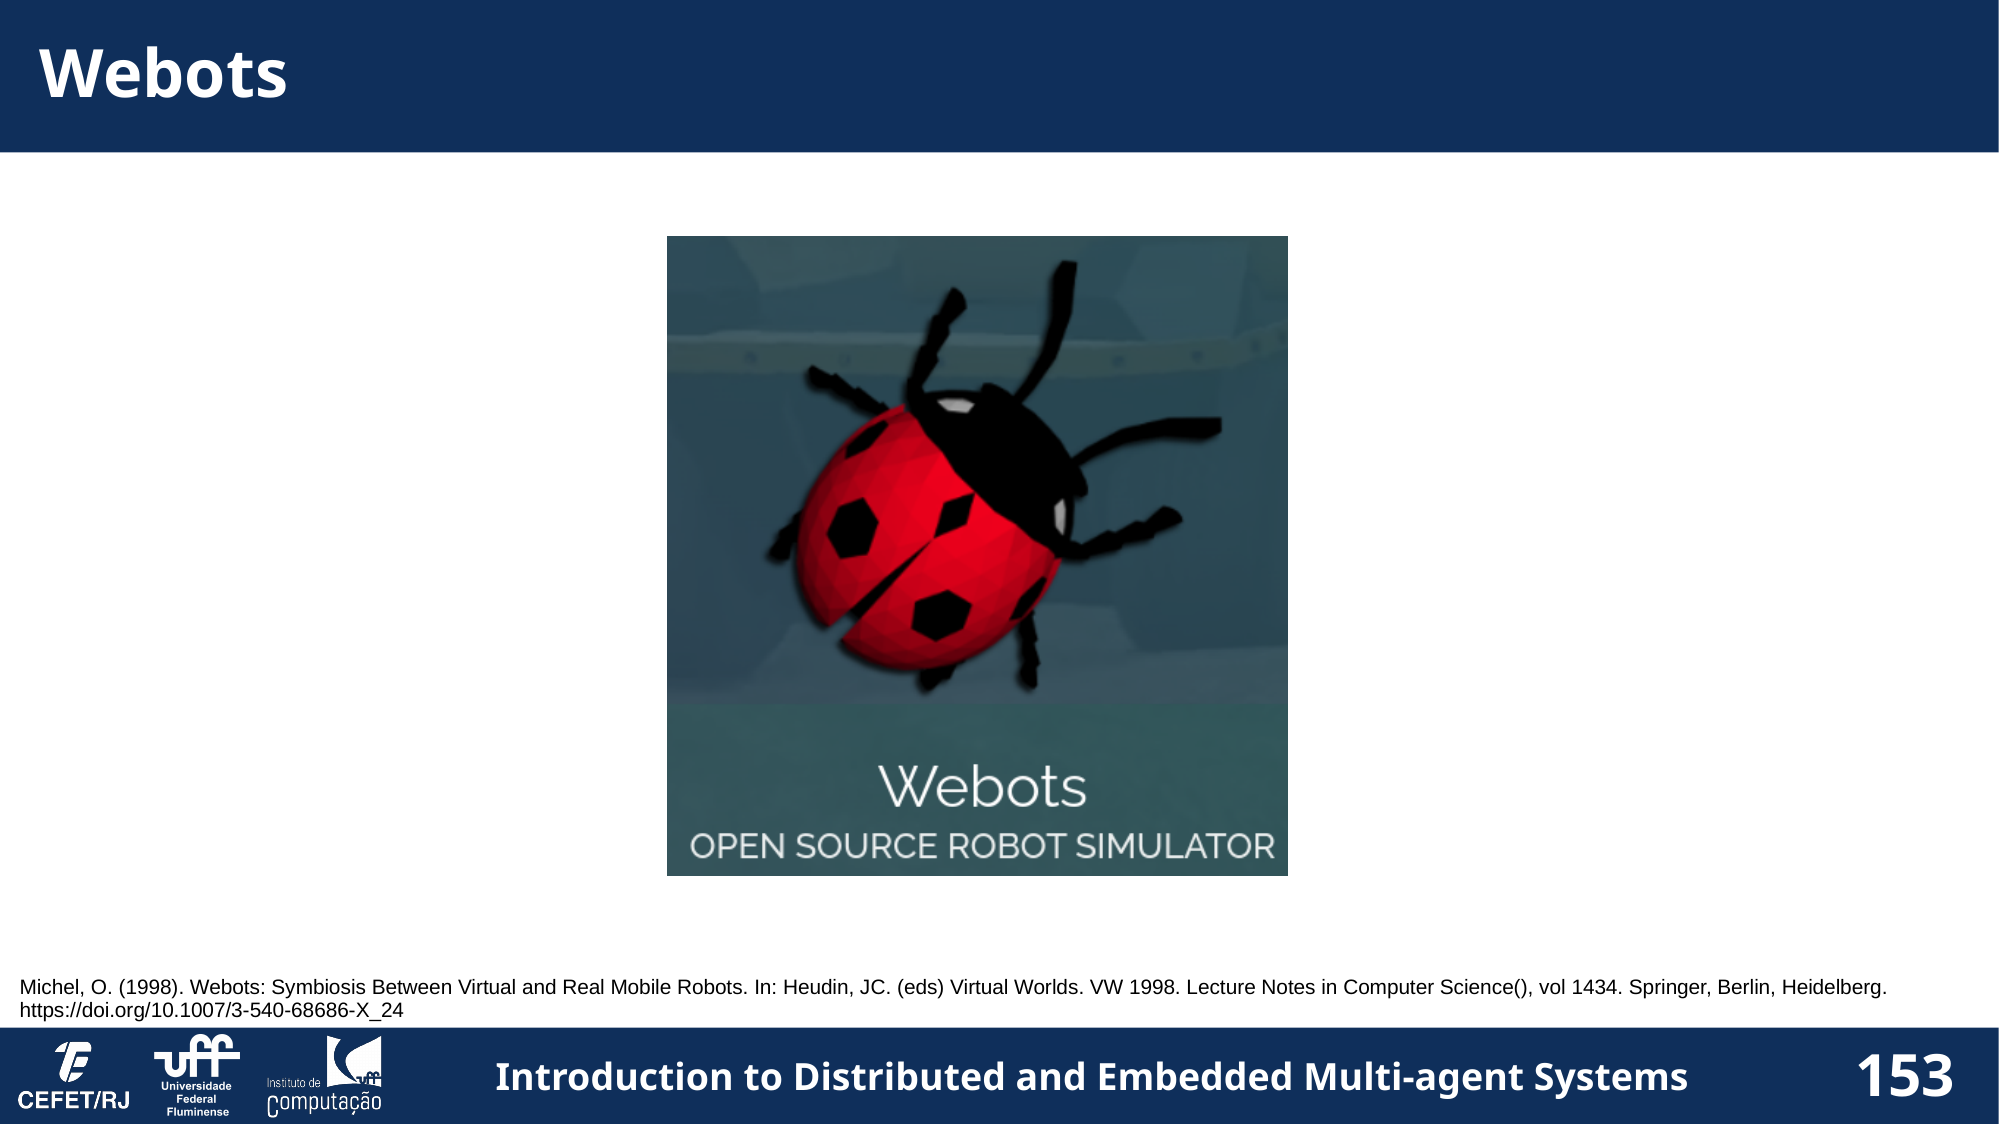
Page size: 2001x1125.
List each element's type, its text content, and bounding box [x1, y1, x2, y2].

picture [265, 1033, 383, 1118]
text_box Michel, O. (1998). Webots: Symbiosis Between Virtual and Real Mobile Robots. In: Heudin, JC. (eds) Virtual Worlds. VW 1998. Lecture Notes in Computer Science(), vol 1434. Springer, Berlin, Heidelberg. https://doi.org/10.1007/3-540-68686-X_24 [4, 968, 1979, 1030]
picture [667, 236, 1288, 876]
text_box Webots [25, 23, 1684, 443]
picture [18, 1030, 129, 1125]
picture [153, 1033, 241, 1121]
